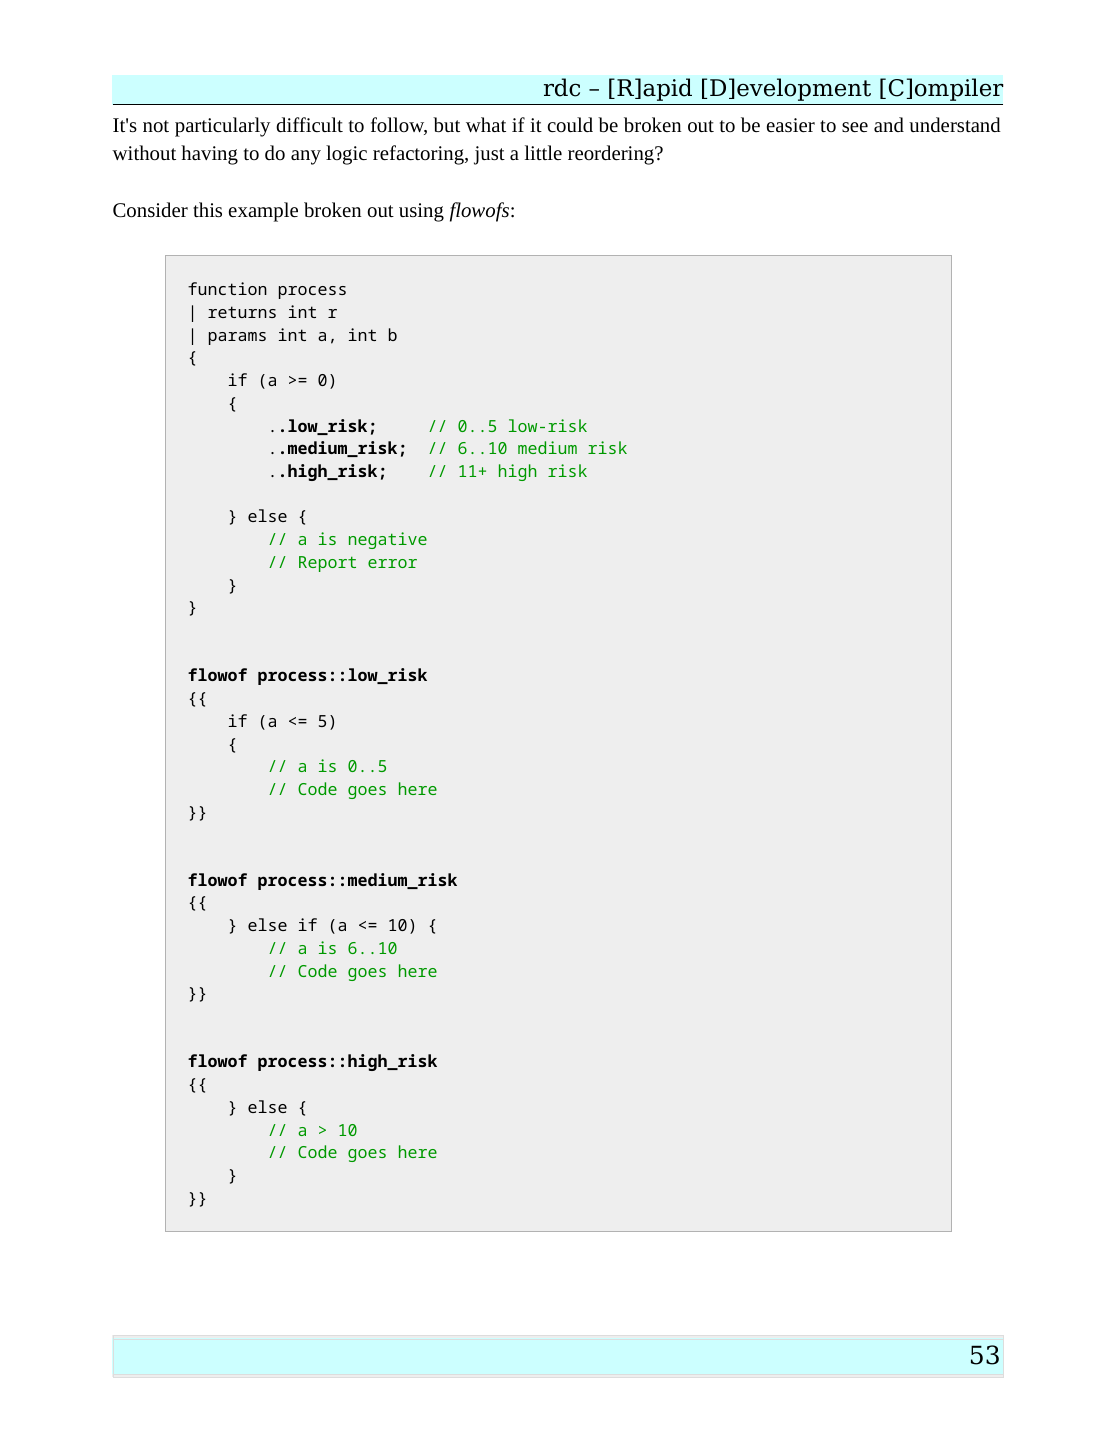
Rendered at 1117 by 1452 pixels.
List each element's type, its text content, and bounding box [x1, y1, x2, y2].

text It's not particularly difficult to follow, but what if it could be broken out to be easier to see and understand without having to do any logic refactoring, just a little reordering? [112, 112, 1003, 165]
text function process | returns int r | params int a, int b { if (a >= 0) { ..low_risk; // 0..5 low-risk ..medium_risk; // 6..10 medium risk ..high_risk; // 11+ high risk } else { // a is negative // Report error } } flowof process::low_risk {{ if (a <= 5) { // a is 0..5 // Code goes here }} flowof process::medium_risk {{ } else if (a <= 10) { // a is 6..10 // Code goes here }} flowof process::high_risk {{ } else { // a > 10 // Code goes here } }} [166, 256, 951, 1231]
text Consider this example broken out using flowofs: [112, 198, 1003, 222]
